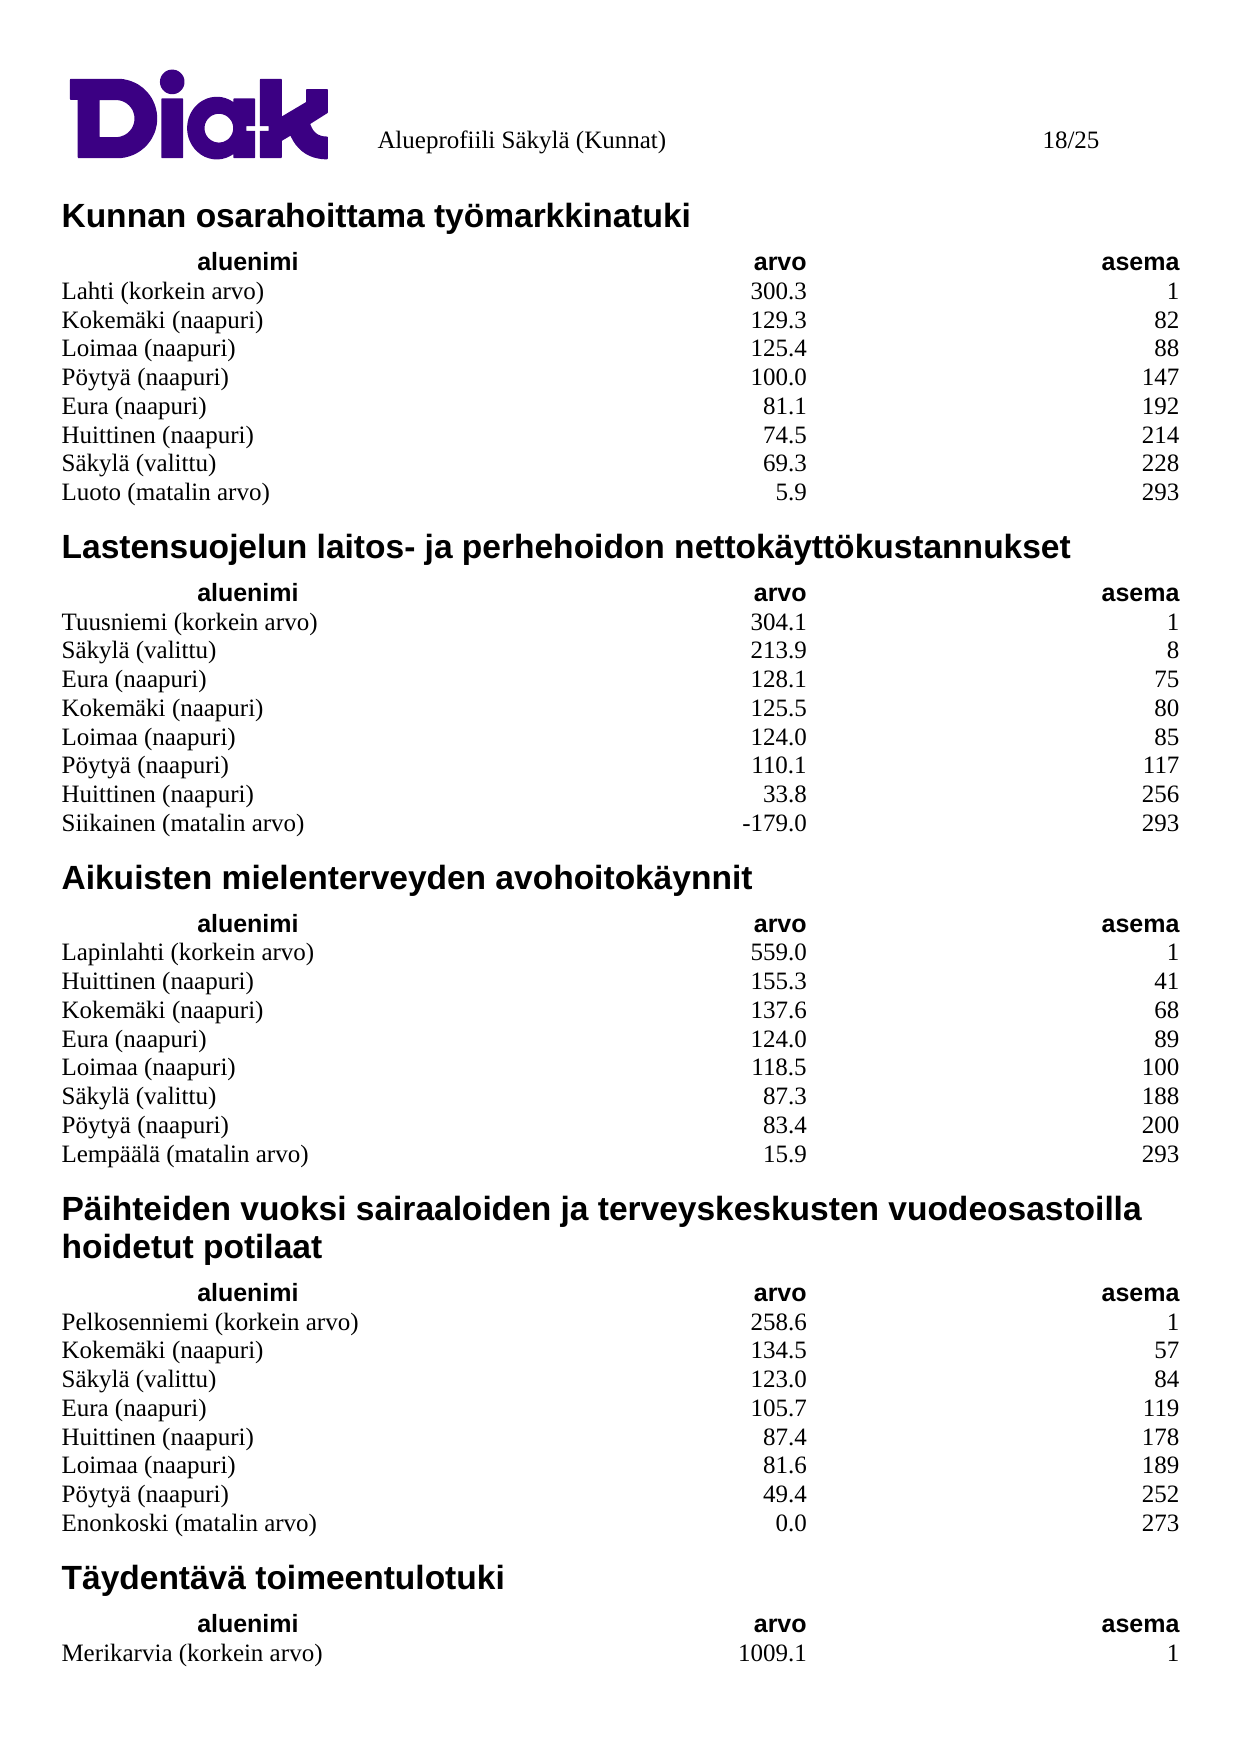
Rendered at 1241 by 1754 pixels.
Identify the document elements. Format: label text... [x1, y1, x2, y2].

table_cell 258.6 [434, 1307, 806, 1336]
table_header asema [806, 578, 1179, 607]
table_cell 124.0 [434, 1024, 806, 1052]
table_cell 81.6 [434, 1451, 806, 1479]
table_cell Eura (naapuri) [61, 1024, 434, 1052]
table_header aluenimi [61, 578, 434, 607]
table_cell 68 [806, 995, 1179, 1024]
table_cell Eura (naapuri) [61, 1393, 434, 1422]
table_cell 75 [806, 664, 1179, 693]
table_cell Huittinen (naapuri) [61, 1422, 434, 1451]
table_cell Luoto (matalin arvo) [61, 477, 434, 506]
table_cell Säkylä (valittu) [61, 1364, 434, 1393]
table_cell Loimaa (naapuri) [61, 1053, 434, 1081]
table_cell 89 [806, 1024, 1179, 1052]
table_cell 41 [806, 966, 1179, 995]
table_header asema [806, 1609, 1179, 1638]
table_cell Pöytyä (naapuri) [61, 1110, 434, 1139]
table_cell 559.0 [434, 938, 806, 966]
table_cell 87.3 [434, 1081, 806, 1110]
table_cell 178 [806, 1422, 1179, 1451]
subtitle Aikuisten mielenterveyden avohoitokäynnit [61, 858, 1179, 896]
table_cell 155.3 [434, 966, 806, 995]
table_cell 293 [806, 808, 1179, 837]
table_cell Säkylä (valittu) [61, 1081, 434, 1110]
table_cell 256 [806, 779, 1179, 808]
table_cell Pöytyä (naapuri) [61, 362, 434, 391]
table_cell Kokemäki (naapuri) [61, 693, 434, 722]
table_cell 49.4 [434, 1479, 806, 1508]
table_cell 100 [806, 1053, 1179, 1081]
table_cell 80 [806, 693, 1179, 722]
table_cell Huittinen (naapuri) [61, 420, 434, 448]
table_cell Kokemäki (naapuri) [61, 305, 434, 333]
table_cell 188 [806, 1081, 1179, 1110]
table_cell 134.5 [434, 1336, 806, 1364]
table_cell 147 [806, 362, 1179, 391]
table_cell 1 [806, 276, 1179, 305]
table_cell Pöytyä (naapuri) [61, 751, 434, 779]
table_cell 213.9 [434, 636, 806, 664]
table_header aluenimi [61, 1278, 434, 1307]
table_cell Tuusniemi (korkein arvo) [61, 607, 434, 636]
subtitle Lastensuojelun laitos- ja perhehoidon nettokäyttökustannukset [61, 527, 1179, 566]
table_cell 83.4 [434, 1110, 806, 1139]
table_cell 1 [806, 1638, 1179, 1666]
table_cell 293 [806, 1139, 1179, 1167]
table_header asema [806, 909, 1179, 937]
table_cell Enonkoski (matalin arvo) [61, 1508, 434, 1537]
table_cell 1 [806, 1307, 1179, 1336]
table_header aluenimi [61, 909, 434, 937]
table_cell 105.7 [434, 1393, 806, 1422]
table_cell 304.1 [434, 607, 806, 636]
table_header asema [806, 247, 1179, 276]
table_header asema [806, 1278, 1179, 1307]
table_header aluenimi [61, 1609, 434, 1638]
table_cell Loimaa (naapuri) [61, 334, 434, 362]
table_cell Kokemäki (naapuri) [61, 995, 434, 1024]
table_cell Pöytyä (naapuri) [61, 1479, 434, 1508]
table_cell Lahti (korkein arvo) [61, 276, 434, 305]
table_cell 228 [806, 449, 1179, 477]
subtitle Kunnan osarahoittama työmarkkinatuki [61, 196, 1179, 235]
table_cell 85 [806, 722, 1179, 751]
table_cell 137.6 [434, 995, 806, 1024]
table_header arvo [434, 578, 806, 607]
table_cell Loimaa (naapuri) [61, 722, 434, 751]
table_cell 118.5 [434, 1053, 806, 1081]
table_cell 273 [806, 1508, 1179, 1537]
table_cell Kokemäki (naapuri) [61, 1336, 434, 1364]
table_header arvo [434, 1278, 806, 1307]
table_cell Huittinen (naapuri) [61, 779, 434, 808]
table_cell 200 [806, 1110, 1179, 1139]
table_cell 214 [806, 420, 1179, 448]
table_cell Säkylä (valittu) [61, 449, 434, 477]
table_cell 129.3 [434, 305, 806, 333]
table_cell 123.0 [434, 1364, 806, 1393]
table_cell 69.3 [434, 449, 806, 477]
table_cell 1 [806, 938, 1179, 966]
table_cell Merikarvia (korkein arvo) [61, 1638, 434, 1666]
table_cell Pelkosenniemi (korkein arvo) [61, 1307, 434, 1336]
table_cell 88 [806, 334, 1179, 362]
table_cell Huittinen (naapuri) [61, 966, 434, 995]
table_cell 117 [806, 751, 1179, 779]
table_cell Lapinlahti (korkein arvo) [61, 938, 434, 966]
table_cell Eura (naapuri) [61, 391, 434, 420]
table_header aluenimi [61, 247, 434, 276]
table_cell Siikainen (matalin arvo) [61, 808, 434, 837]
table_cell 252 [806, 1479, 1179, 1508]
table_cell 125.4 [434, 334, 806, 362]
table_cell 33.8 [434, 779, 806, 808]
table_header arvo [434, 247, 806, 276]
table_cell 57 [806, 1336, 1179, 1364]
table_cell Säkylä (valittu) [61, 636, 434, 664]
table_cell -179.0 [434, 808, 806, 837]
table_cell Eura (naapuri) [61, 664, 434, 693]
table_cell 1 [806, 607, 1179, 636]
subtitle Täydentävä toimeentulotuki [61, 1558, 1179, 1596]
table_cell 74.5 [434, 420, 806, 448]
table_cell 81.1 [434, 391, 806, 420]
table_cell 192 [806, 391, 1179, 420]
table_cell 189 [806, 1451, 1179, 1479]
table_cell 82 [806, 305, 1179, 333]
table_cell Loimaa (naapuri) [61, 1451, 434, 1479]
table_cell 128.1 [434, 664, 806, 693]
table_cell Lempäälä (matalin arvo) [61, 1139, 434, 1167]
table_cell 119 [806, 1393, 1179, 1422]
table_header arvo [434, 909, 806, 937]
table_cell 5.9 [434, 477, 806, 506]
table_cell 0.0 [434, 1508, 806, 1537]
table_cell 8 [806, 636, 1179, 664]
table_cell 110.1 [434, 751, 806, 779]
table_cell 125.5 [434, 693, 806, 722]
table_cell 1009.1 [434, 1638, 806, 1666]
table_cell 100.0 [434, 362, 806, 391]
table_cell 124.0 [434, 722, 806, 751]
table_cell 15.9 [434, 1139, 806, 1167]
table_cell 293 [806, 477, 1179, 506]
subtitle Päihteiden vuoksi sairaaloiden ja terveyskeskusten vuodeosastoilla hoidetut potilaat [61, 1188, 1179, 1266]
table_cell 84 [806, 1364, 1179, 1393]
table_header arvo [434, 1609, 806, 1638]
table_cell 300.3 [434, 276, 806, 305]
table_cell 87.4 [434, 1422, 806, 1451]
